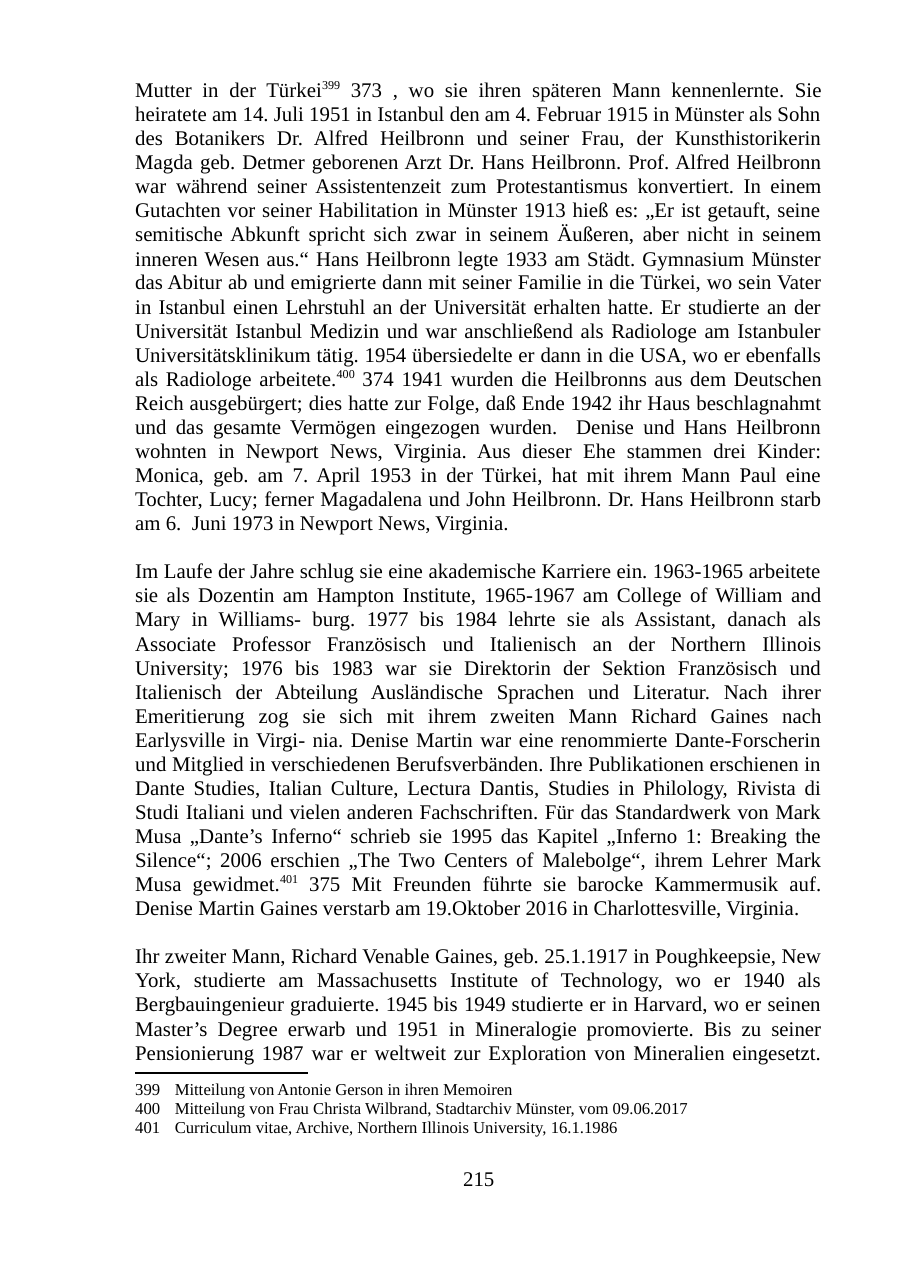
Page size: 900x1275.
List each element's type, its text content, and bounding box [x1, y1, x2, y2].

text Curriculum vitae, Archive, Northern Illinois University, 16.1.1986 [135, 1118, 822, 1137]
text Mitteilung von Frau Christa Wilbrand, Stadtarchiv Münster, vom 09.06.2017 [135, 1099, 822, 1118]
text Mitteilung von Antonie Gerson in ihren Memoiren [135, 1079, 822, 1099]
text Im Laufe der Jahre schlug sie eine akademische Karriere ein. 1963-1965 arbeitete sie als Dozentin am Hampton Institute, 1965-1967 am College of William and Mary in Williams- burg. 1977 bis 1984 lehrte sie als Assistant, danach als Associate Professor Französisch und Italienisch an der Northern Illinois University; 1976 bis 1983 war sie Direktorin der Sektion Französisch und Italienisch der Abteilung Ausländische Sprachen und Literatur. Nach ihrer Emeritierung zog sie sich mit ihrem zweiten Mann Richard Gaines nach Earlysville in Virgi- nia. Denise Martin war eine renommierte Dante-Forscherin und Mitglied in verschiedenen Berufsverbänden. Ihre Publikationen erschienen in Dante Studies, Italian Culture, Lectura Dantis, Studies in Philology, Rivista di Studi Italiani und vielen anderen Fachschriften. Für das Standardwerk von Mark Musa „Dante’s Inferno“ schrieb sie 1995 das Kapitel „Inferno 1: Breaking the Silence“; 2006 erschien „The Two Centers of Malebolge“, ihrem Lehrer Mark Musa gewidmet. 375 Mit Freunden führte sie barocke Kammermusik auf. Denise Martin Gaines verstarb am 19.Oktober 2016 in Charlottesville, Virginia. [135, 559, 822, 920]
text Ihr zweiter Mann, Richard Venable Gaines, geb. 25.1.1917 in Poughkeepsie, New York, studierte am Massachusetts Institute of Technology, wo er 1940 als Bergbauingenieur graduierte. 1945 bis 1949 studierte er in Harvard, wo er seinen Master’s Degree erwarb und 1951 in Mineralogie promovierte. Bis zu seiner Pensionierung 1987 war er weltweit zur Exploration von Mineralien eingesetzt. [135, 944, 822, 1064]
text Mutter in der Türkei 373 , wo sie ihren späteren Mann kennenlernte. Sie heiratete am 14. Juli 1951 in Istanbul den am 4. Februar 1915 in Münster als Sohn des Botanikers Dr. Alfred Heilbronn und seiner Frau, der Kunsthistorikerin Magda geb. Detmer geborenen Arzt Dr. Hans Heilbronn. Prof. Alfred Heilbronn war während seiner Assistentenzeit zum Protestantismus konvertiert. In einem Gutachten vor seiner Habilitation in Münster 1913 hieß es: „Er ist getauft, seine semitische Abkunft spricht sich zwar in seinem Äußeren, aber nicht in seinem inneren Wesen aus.“ Hans Heilbronn legte 1933 am Städt. Gymnasium Münster das Abitur ab und emigrierte dann mit seiner Familie in die Türkei, wo sein Vater in Istanbul einen Lehrstuhl an der Universität erhalten hatte. Er studierte an der Universität Istanbul Medizin und war anschließend als Radiologe am Istanbuler Universitätsklinikum tätig. 1954 übersiedelte er dann in die USA, wo er ebenfalls als Radiologe arbeitete. 374 1941 wurden die Heilbronns aus dem Deutschen Reich ausgebürgert; dies hatte zur Folge, daß Ende 1942 ihr Haus beschlagnahmt und das gesamte Vermögen eingezogen wurden. Denise und Hans Heilbronn wohnten in Newport News, Virginia. Aus dieser Ehe stammen drei Kinder: Monica, geb. am 7. April 1953 in der Türkei, hat mit ihrem Mann Paul eine Tochter, Lucy; ferner Magadalena und John Heilbronn. Dr. Hans Heilbronn starb am 6. Juni 1973 in Newport News, Virginia. [135, 78, 822, 535]
